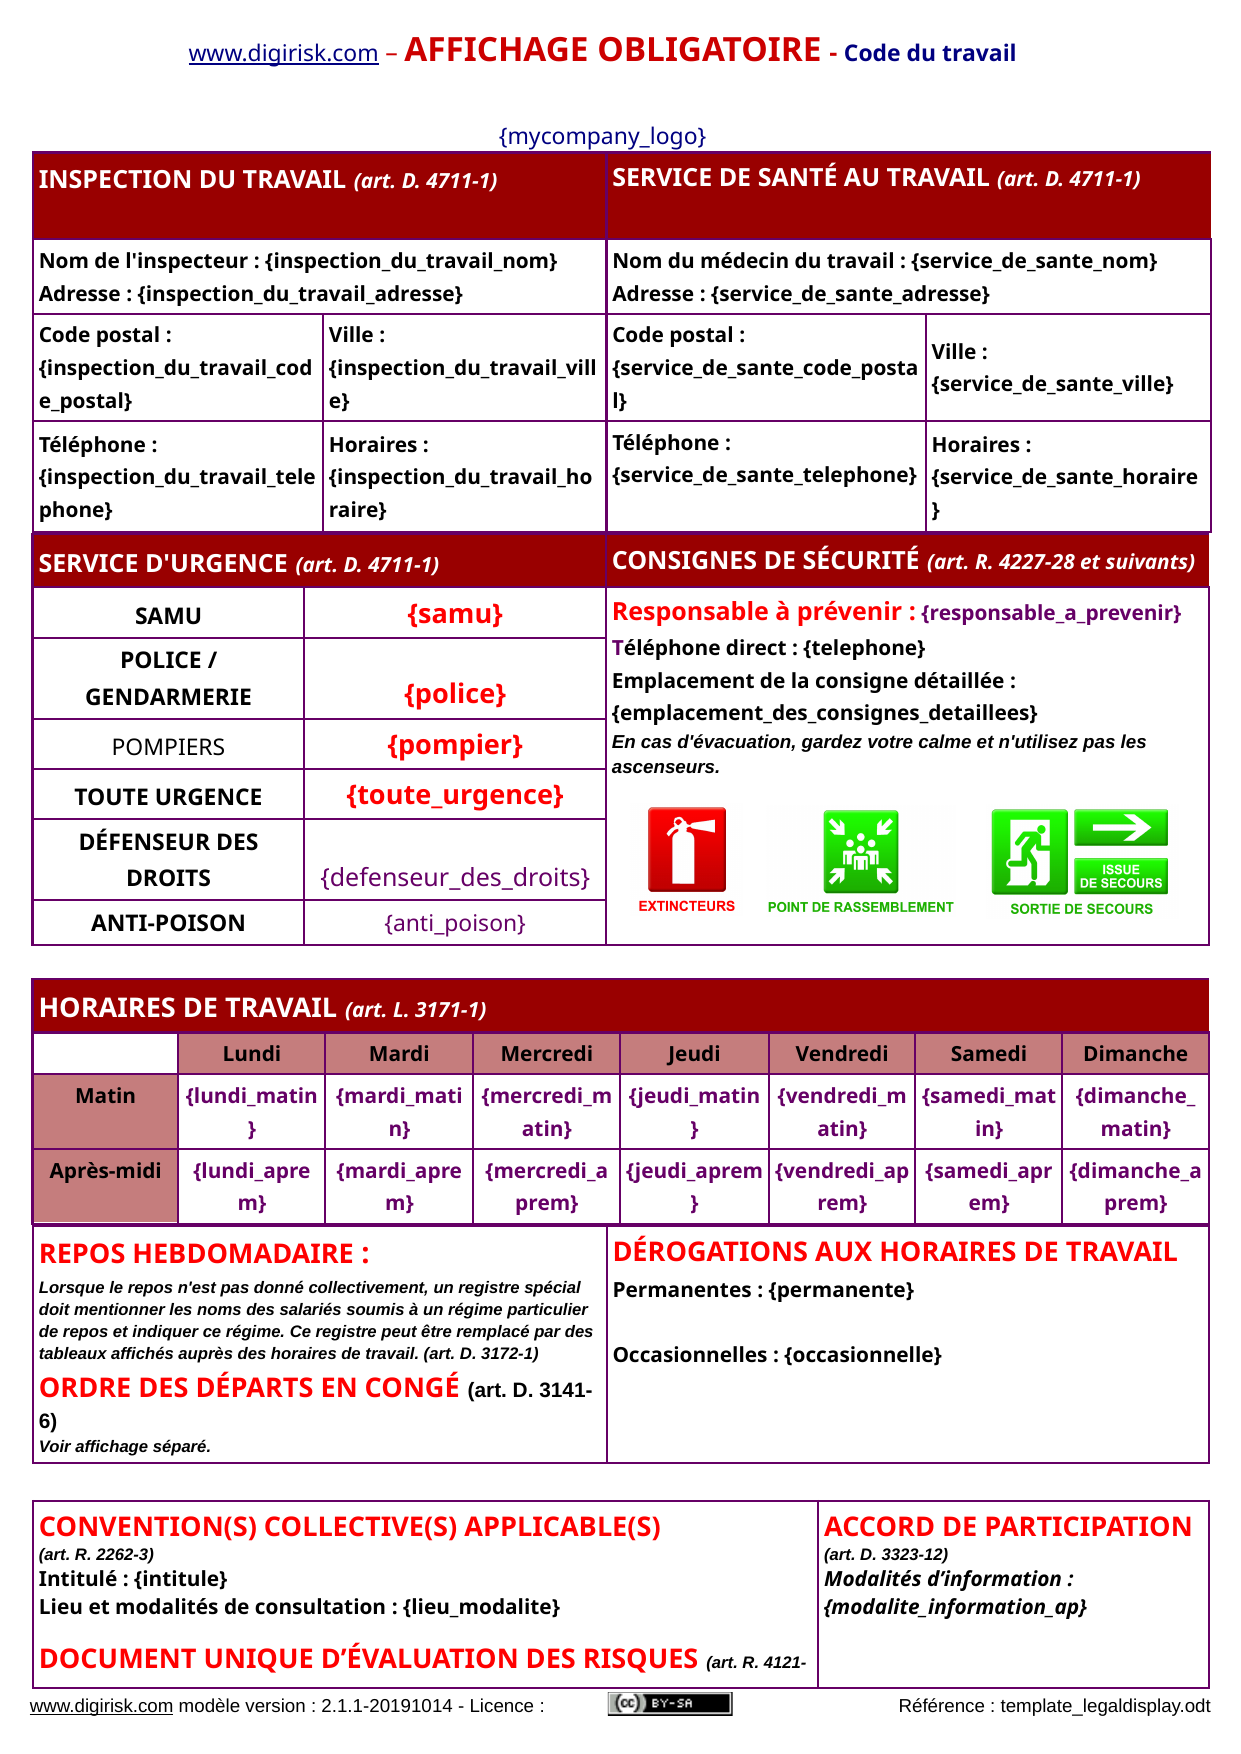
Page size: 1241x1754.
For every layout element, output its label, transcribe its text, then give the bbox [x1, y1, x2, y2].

table_cell ANTI-POISON [34, 901, 303, 944]
table_header CONVENTION(S) COLLECTIVE(S) APPLICABLE(S) (art. R. 2262-3) Intitulé : {intitule} Lieu et modalités de consultation : {lieu_modalite} DOCUMENT UNIQUE D’ÉVALUATION DES RISQUES (art. R. 4121- [34, 1502, 817, 1687]
table_cell {vendredi_matin} [770, 1075, 914, 1148]
table_cell Dimanche [1063, 1034, 1208, 1073]
table_header CONSIGNES DE SÉCURITÉ (art. R. 4227-28 et suivants) [607, 535, 1209, 586]
table_cell Responsable à prévenir : {responsable_a_prevenir} Téléphone direct : {telephone} Emplacement de la consigne détaillée : {emplacement_des_consignes_detaillees} En cas d'évacuation, gardez votre calme et n'utilisez pas les ascenseurs. [607, 588, 1208, 944]
table_cell Code postal : {service_de_sante_code_postal} [608, 315, 925, 420]
table_cell {mardi_aprem} [326, 1150, 472, 1222]
table_cell Nom du médecin du travail : {service_de_sante_nom} Adresse : {service_de_sante_adresse} [608, 240, 1210, 313]
table_cell DÉFENSEUR DES DROITS [34, 820, 303, 899]
table_cell {jeudi_aprem} [621, 1150, 768, 1222]
table_cell {samu} [305, 588, 605, 637]
table_cell Horaires : {service_de_sante_horaire} [927, 422, 1210, 531]
table_cell TOUTE URGENCE [34, 770, 303, 818]
table_header ACCORD DE PARTICIPATION (art. D. 3323-12) Modalités d’information : {modalite_information_ap} [819, 1502, 1208, 1687]
table_cell {mardi_matin} [326, 1075, 472, 1148]
table_cell Mardi [326, 1034, 472, 1073]
picture [607, 1692, 733, 1716]
table_cell {dimanche_matin} [1063, 1075, 1208, 1148]
table_header HORAIRES DE TRAVAIL (art. L. 3171-1) [34, 980, 1209, 1031]
table_cell Téléphone : {service_de_sante_telephone} [608, 422, 925, 531]
table_cell Après-midi [34, 1150, 177, 1222]
table_cell POLICE / GENDARMERIE [34, 639, 303, 717]
table_cell [34, 1034, 177, 1073]
picture [986, 804, 1179, 919]
table_cell Code postal : {inspection_du_travail_code_postal} [34, 315, 322, 420]
table_cell {samedi_matin} [916, 1075, 1061, 1148]
table_cell {pompier} [305, 720, 605, 768]
table_cell {anti_poison} [305, 901, 605, 944]
table_header SERVICE DE SANTÉ AU TRAVAIL (art. D. 4711-1) [608, 154, 1211, 238]
table_cell Lundi [179, 1034, 324, 1073]
table_cell Ville : {inspection_du_travail_ville} [324, 315, 605, 420]
table_cell Jeudi [621, 1034, 768, 1073]
table_cell SAMU [34, 588, 303, 637]
table_cell {jeudi_matin} [621, 1075, 768, 1148]
table_cell POMPIERS [34, 720, 303, 768]
table_cell {toute_urgence} [305, 770, 605, 818]
table_cell Horaires : {inspection_du_travail_horaire} [324, 422, 605, 531]
table_cell Matin [34, 1075, 177, 1148]
picture [766, 805, 956, 917]
text {mycompany_logo} [0, 120, 1205, 151]
table_cell {police} [305, 639, 605, 717]
table_header REPOS HEBDOMADAIRE : Lorsque le repos n'est pas donné collectivement, un registre spécial doit mentionner les noms des salariés soumis à un régime particulier de repos et indiquer ce régime. Ce registre peut être remplacé par des tableaux affichés auprès des horaires de travail. (art. D. 3172-1) ORDRE DES DÉPARTS EN CONGÉ (art. D. 3141-6) Voir affichage séparé. [34, 1227, 606, 1462]
table_cell Samedi [916, 1034, 1061, 1073]
table_cell {lundi_matin} [179, 1075, 324, 1148]
table_header INSPECTION DU TRAVAIL (art. D. 4711-1) [34, 154, 605, 238]
table_header SERVICE D'URGENCE (art. D. 4711-1) [34, 535, 605, 586]
table_cell Téléphone : {inspection_du_travail_telephone} [34, 422, 322, 531]
table_cell Vendredi [770, 1034, 914, 1073]
table_cell Nom de l'inspecteur : {inspection_du_travail_nom} Adresse : {inspection_du_travail_adresse} [34, 240, 605, 313]
table_cell Mercredi [474, 1034, 619, 1073]
table_cell {lundi_aprem} [179, 1150, 324, 1222]
table_cell {samedi_aprem} [916, 1150, 1061, 1222]
table_cell {dimanche_aprem} [1063, 1150, 1208, 1222]
table_cell {mercredi_matin} [474, 1075, 619, 1148]
table_cell {vendredi_aprem} [770, 1150, 914, 1222]
picture [630, 803, 743, 916]
table_header DÉROGATIONS AUX HORAIRES DE TRAVAIL Permanentes : {permanente} Occasionnelles : {occasionnelle} [608, 1227, 1208, 1462]
table_cell Ville : {service_de_sante_ville} [927, 315, 1210, 420]
table_cell {mercredi_aprem} [474, 1150, 619, 1222]
table_cell {defenseur_des_droits} [305, 820, 605, 899]
